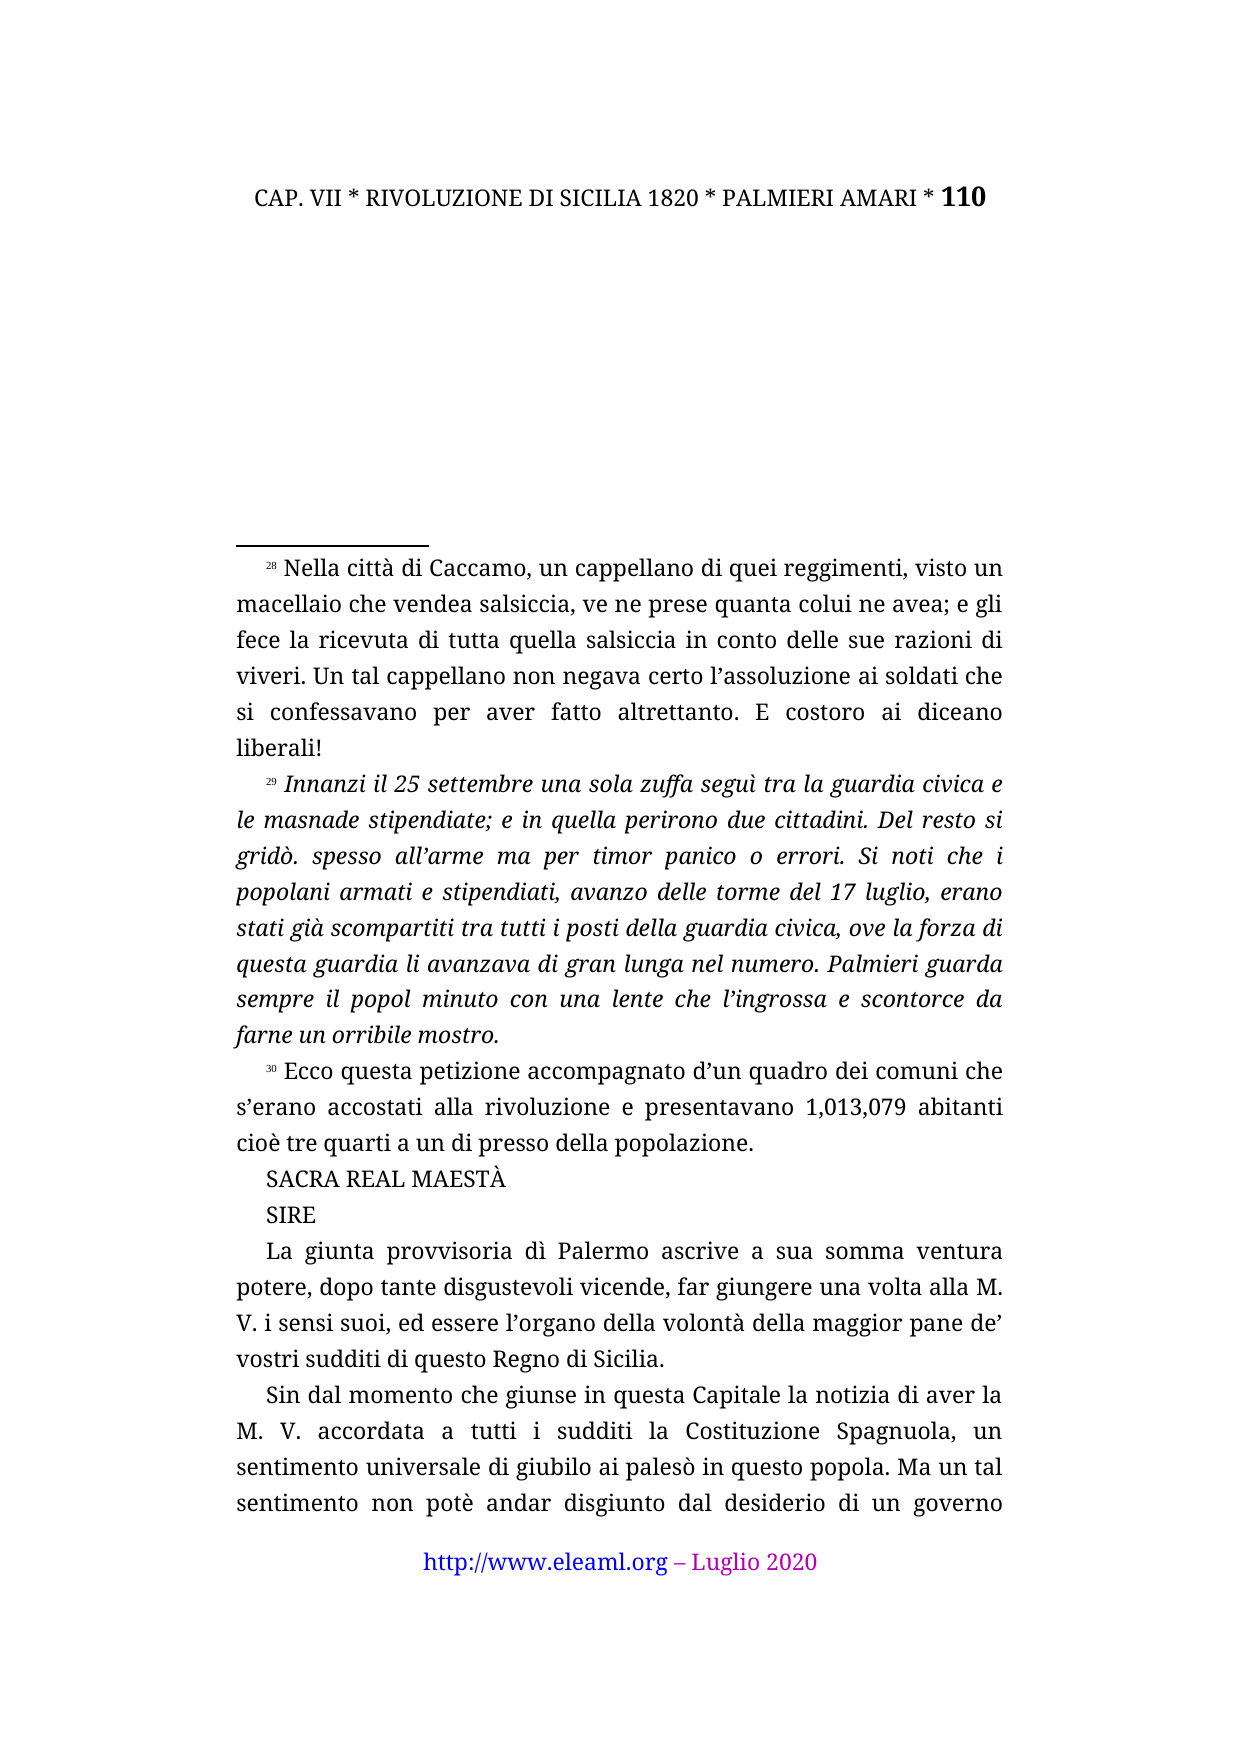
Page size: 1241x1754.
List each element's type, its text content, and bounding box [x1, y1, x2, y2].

text SACRA REAL MAESTÀ [236, 1163, 1004, 1194]
text SIRE [236, 1199, 1004, 1230]
text Ecco questa petizione accompagnato d’un quadro dei comuni che s’erano accostati alla rivoluzione e presentavano 1,013,079 abitanti cioè tre quarti a un di presso della popolazione. [236, 1055, 1004, 1158]
text Nella città di Caccamo, un cappellano di quei reggimenti, visto un macellaio che vendea salsiccia, ve ne prese quanta colui ne avea; e gli fece la ricevuta di tutta quella salsiccia in conto delle sue razioni di viveri. Un tal cappellano non negava certo l’assoluzione ai soldati che si confessavano per aver fatto altrettanto. E costoro ai diceano liberali! [236, 552, 1004, 763]
text Sin dal momento che giunse in questa Capitale la notizia di aver la M. V. accordata a tutti i sudditi la Costituzione Spagnuola, un sentimento universale di giubilo ai palesò in questo popola. Ma un tal sentimento non potè andar disgiunto dal desiderio di un governo [236, 1379, 1004, 1518]
text Innanzi il 25 settembre una sola zuffa seguì tra la guardia civica e le masnade stipendiate; e in quella perirono due cittadini. Del resto si gridò. spesso all’arme ma per timor panico o errori. Si noti che i popolani armati e stipendiati, avanzo delle torme del 17 luglio, erano stati già scompartiti tra tutti i posti della guardia civica, ove la forza di questa guardia li avanzava di gran lunga nel numero. Palmieri guarda sempre il popol minuto con una lente che l’ingrossa e scontorce da farne un orribile mostro. [236, 768, 1004, 1051]
text La giunta provvisoria dì Palermo ascrive a sua somma ventura potere, dopo tante disgustevoli vicende, far giungere una volta alla M. V. i sensi suoi, ed essere l’organo della volontà della maggior pane de’ vostri sudditi di questo Regno di Sicilia. [236, 1235, 1004, 1374]
